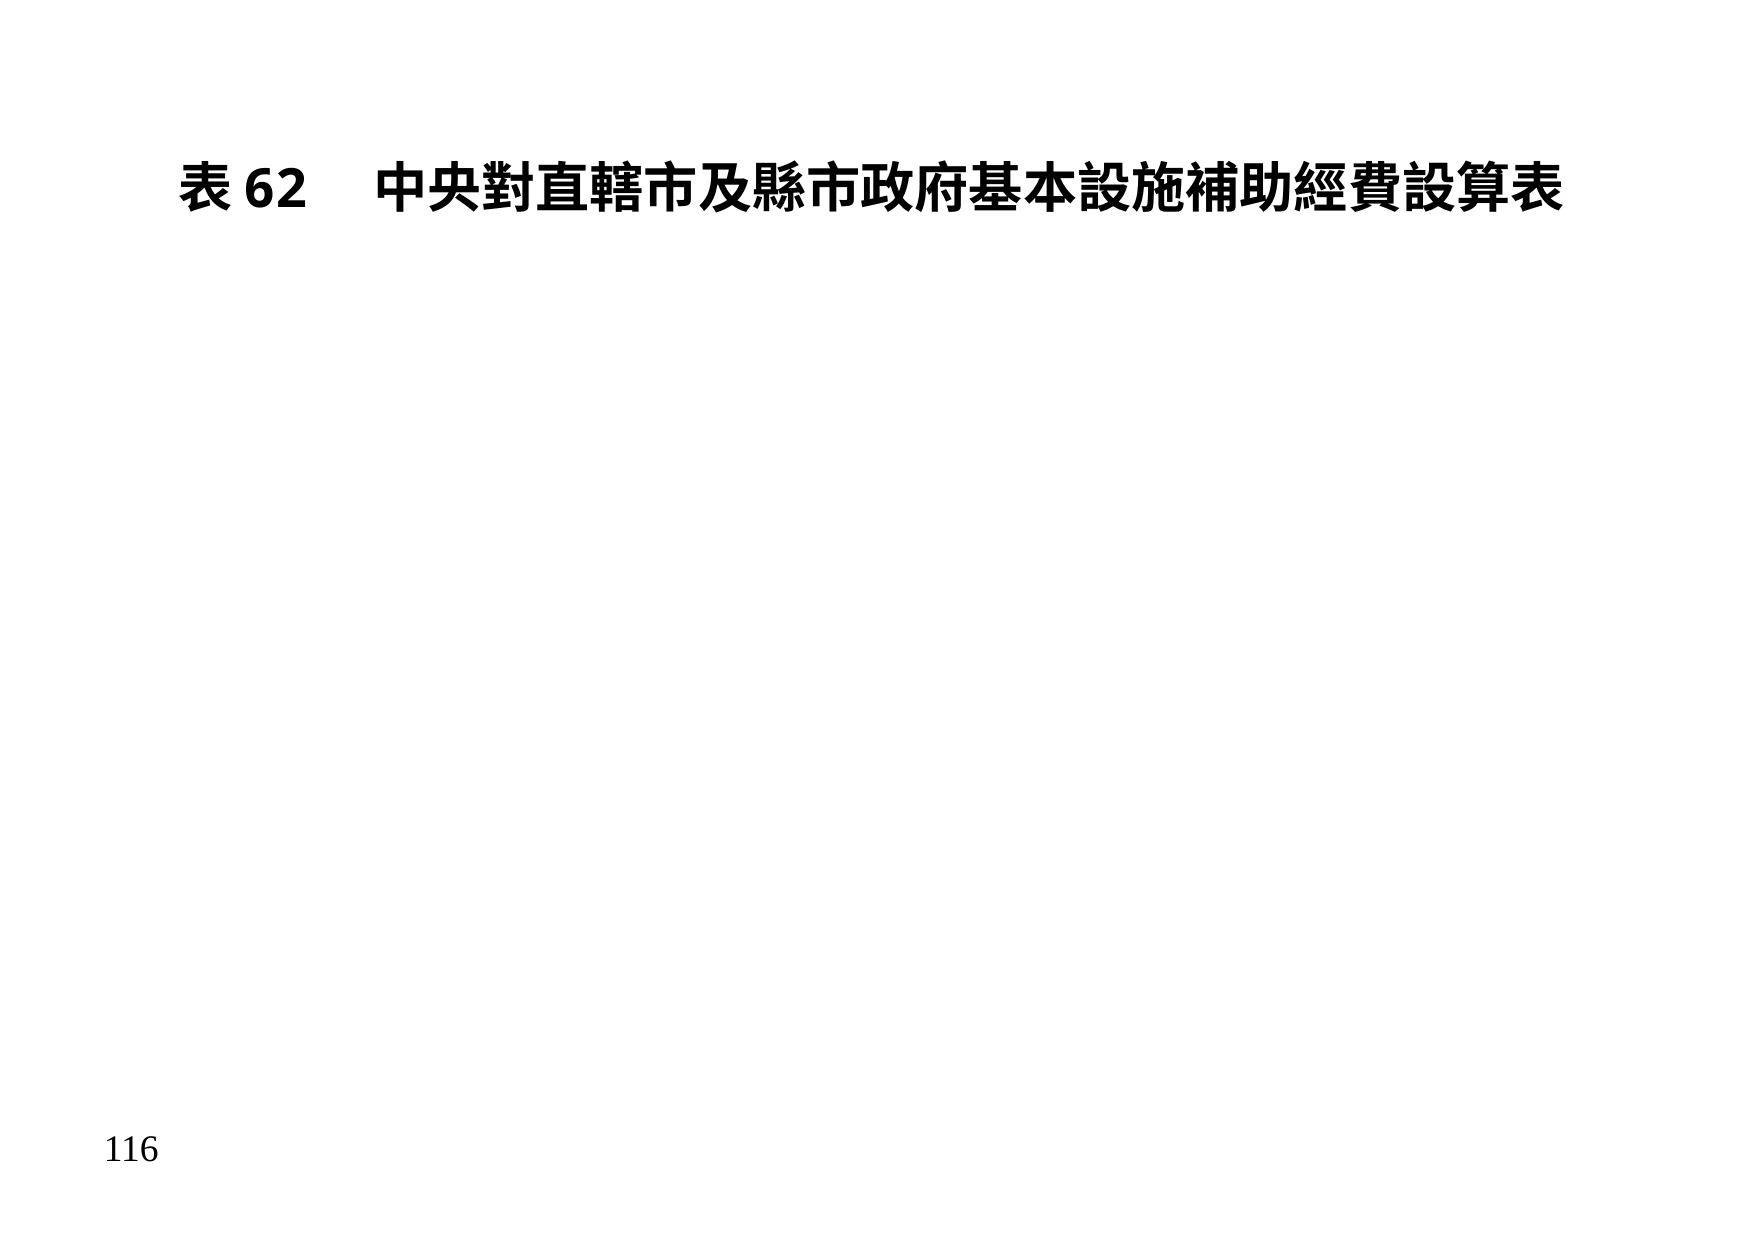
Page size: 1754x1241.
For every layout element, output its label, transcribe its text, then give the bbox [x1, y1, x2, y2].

text 表62 中央對直轄市及縣市政府基本設施補助經費設算表 [103, 111, 1639, 236]
